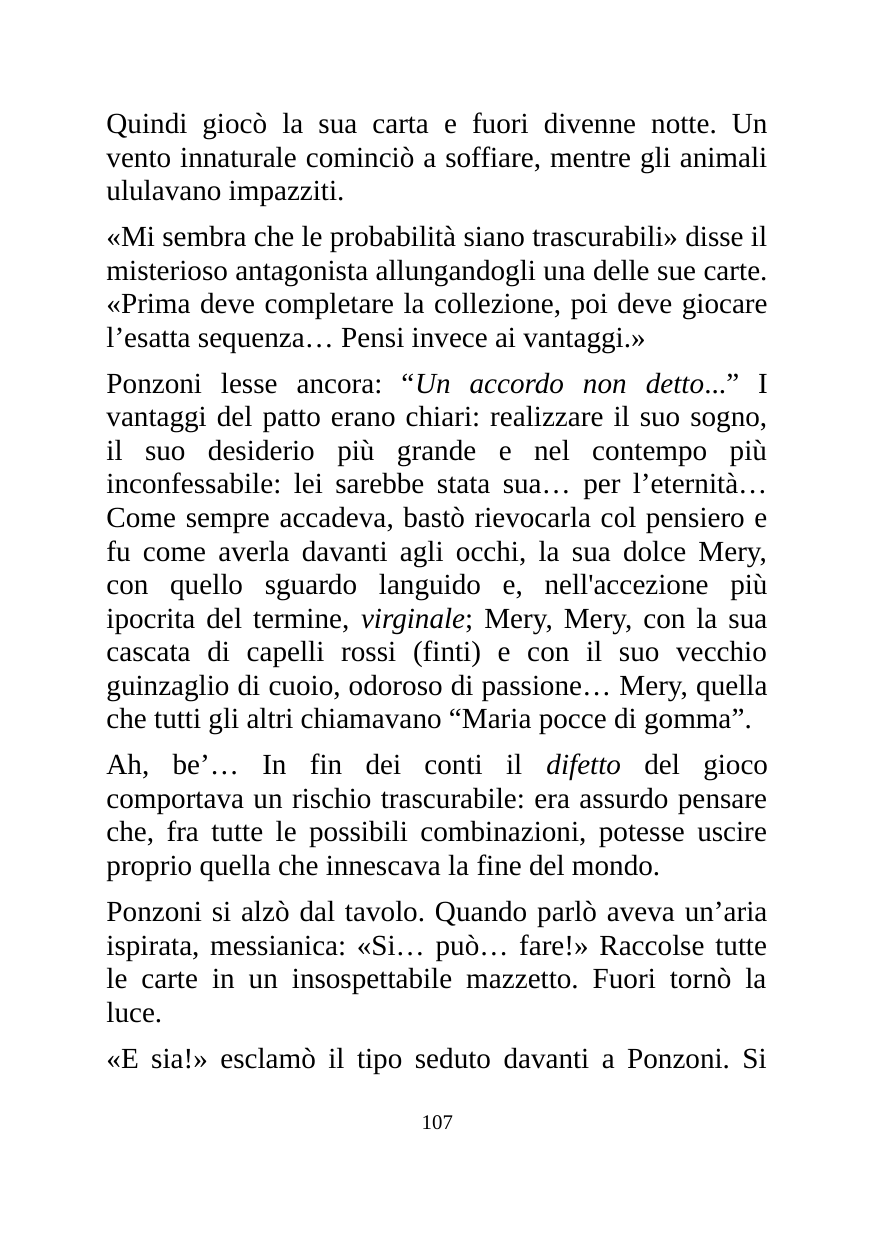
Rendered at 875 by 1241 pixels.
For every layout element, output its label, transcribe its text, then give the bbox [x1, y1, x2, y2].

text Ponzoni si alzò dal tavolo. Quando parlò aveva un’aria ispirata, messianica: «Si… può… fare!» Raccolse tutte le carte in un insospettabile mazzetto. Fuori tornò la luce. [106, 894, 768, 1028]
text «E sia!» esclamò il tipo seduto davanti a Ponzoni. Si [106, 1041, 768, 1074]
text Ah, be’… In fin dei conti il difetto del gioco comportava un rischio trascurabile: era assurdo pensare che, fra tutte le possibili combinazioni, potesse uscire proprio quella che innescava la fine del mondo. [106, 747, 768, 882]
text Ponzoni lesse ancora: “Un accordo non detto...” I vantaggi del patto erano chiari: realizzare il suo sogno, il suo desiderio più grande e nel contempo più inconfessabile: lei sarebbe stata sua… per l’eternità… Come sempre accadeva, bastò rievocarla col pensiero e fu come averla davanti agli occhi, la sua dolce Mery, con quello sguardo languido e, nell'accezione più ipocrita del termine, virginale; Mery, Mery, con la sua cascata di capelli rossi (finti) e con il suo vecchio guinzaglio di cuoio, odoroso di passione… Mery, quella che tutti gli altri chiamavano “Maria pocce di gomma”. [106, 366, 768, 735]
text «Mi sembra che le probabilità siano trascurabili» disse il misterioso antagonista allungandogli una delle sue carte. «Prima deve completare la collezione, poi deve giocare l’esatta sequenza… Pensi invece ai vantaggi.» [106, 219, 768, 353]
text Quindi giocò la sua carta e fuori divenne notte. Un vento innaturale cominciò a soffiare, mentre gli animali ululavano impazziti. [106, 106, 768, 207]
